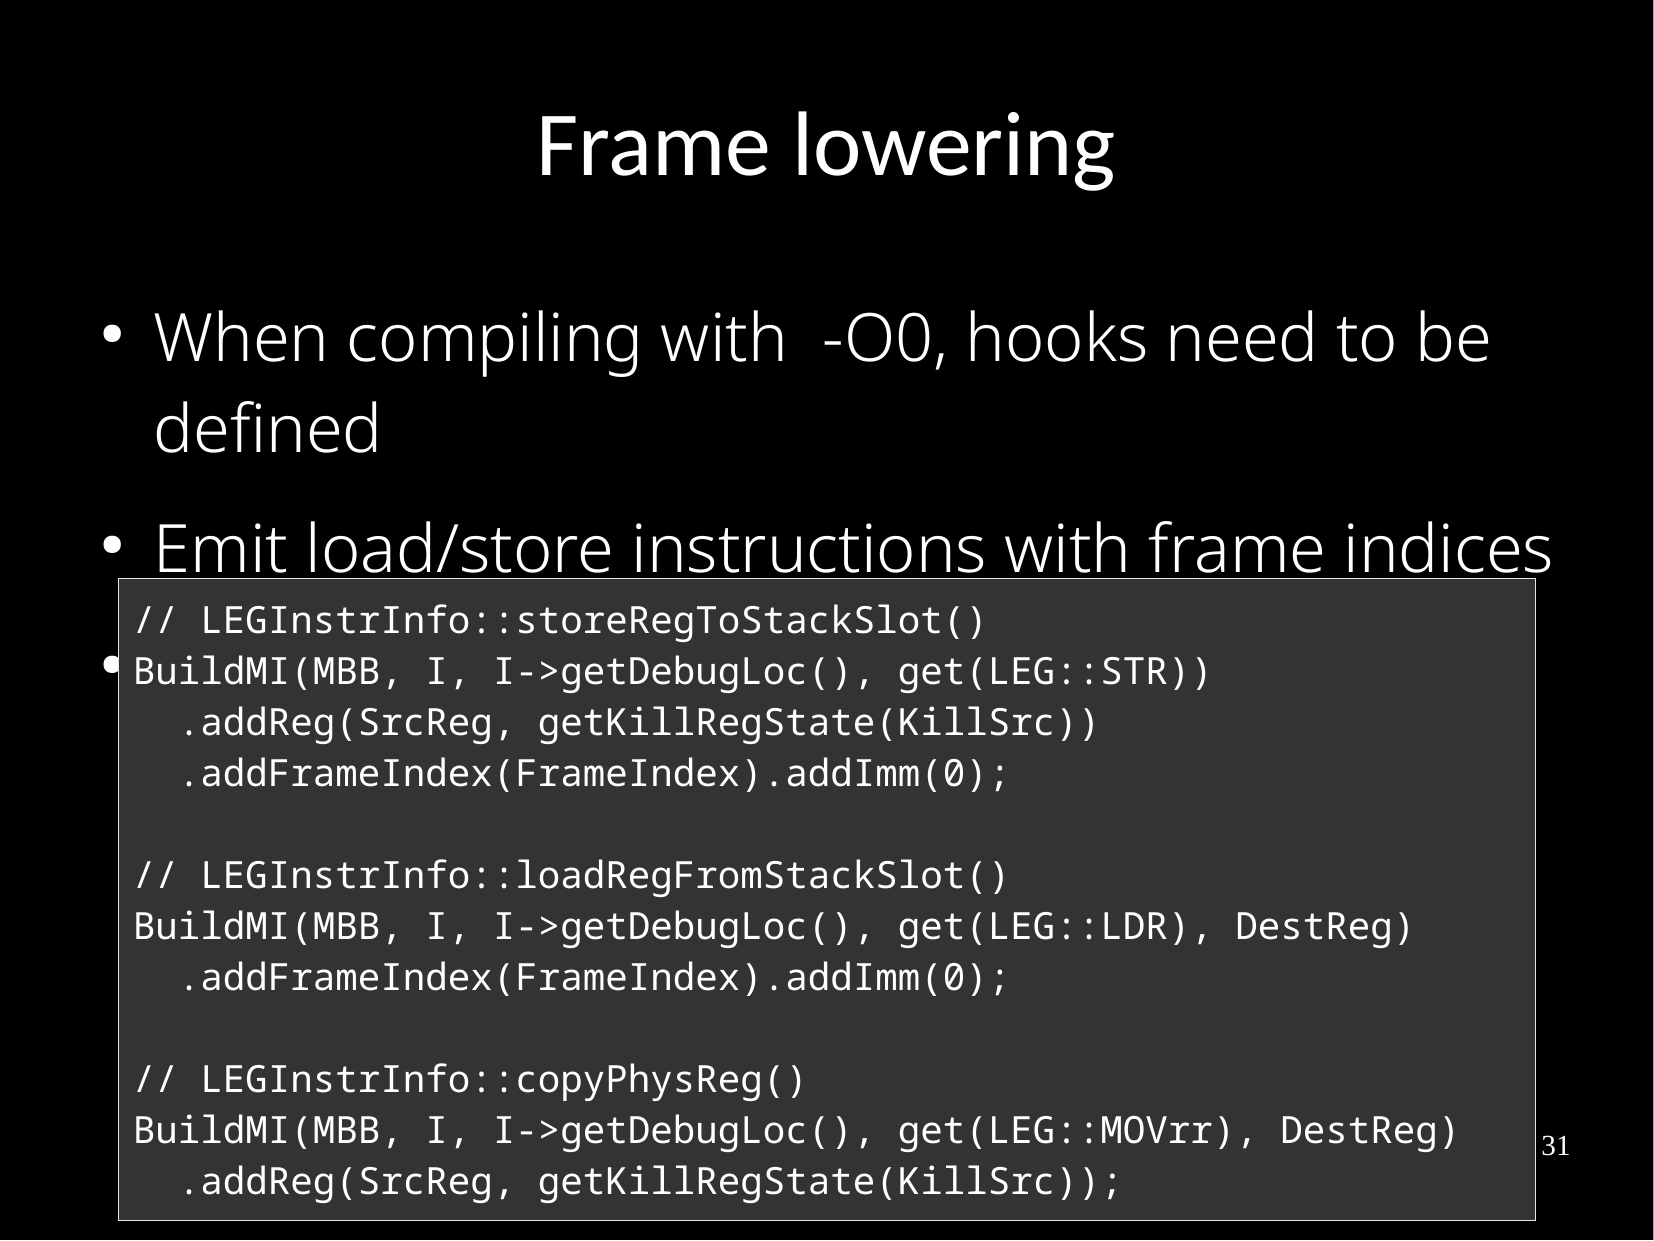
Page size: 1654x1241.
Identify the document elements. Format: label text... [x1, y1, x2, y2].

list When compiling with -O0, hooks need to be defined Emit load/store instructions with frame indices Minimal implementation: [82, 290, 1571, 1010]
text_box // LEGInstrInfo::storeRegToStackSlot() BuildMI(MBB, I, I->getDebugLoc(), get(LEG::STR)) .addReg(SrcReg, getKillRegState(KillSrc)) .addFrameIndex(FrameIndex).addImm(0); // LEGInstrInfo::loadRegFromStackSlot() BuildMI(MBB, I, I->getDebugLoc(), get(LEG::LDR), DestReg) .addFrameIndex(FrameIndex).addImm(0); // LEGInstrInfo::copyPhysReg() BuildMI(MBB, I, I->getDebugLoc(), get(LEG::MOVrr), DestReg) .addReg(SrcReg, getKillRegState(KillSrc)); [118, 578, 1536, 1063]
title Frame lowering [82, 49, 1571, 257]
